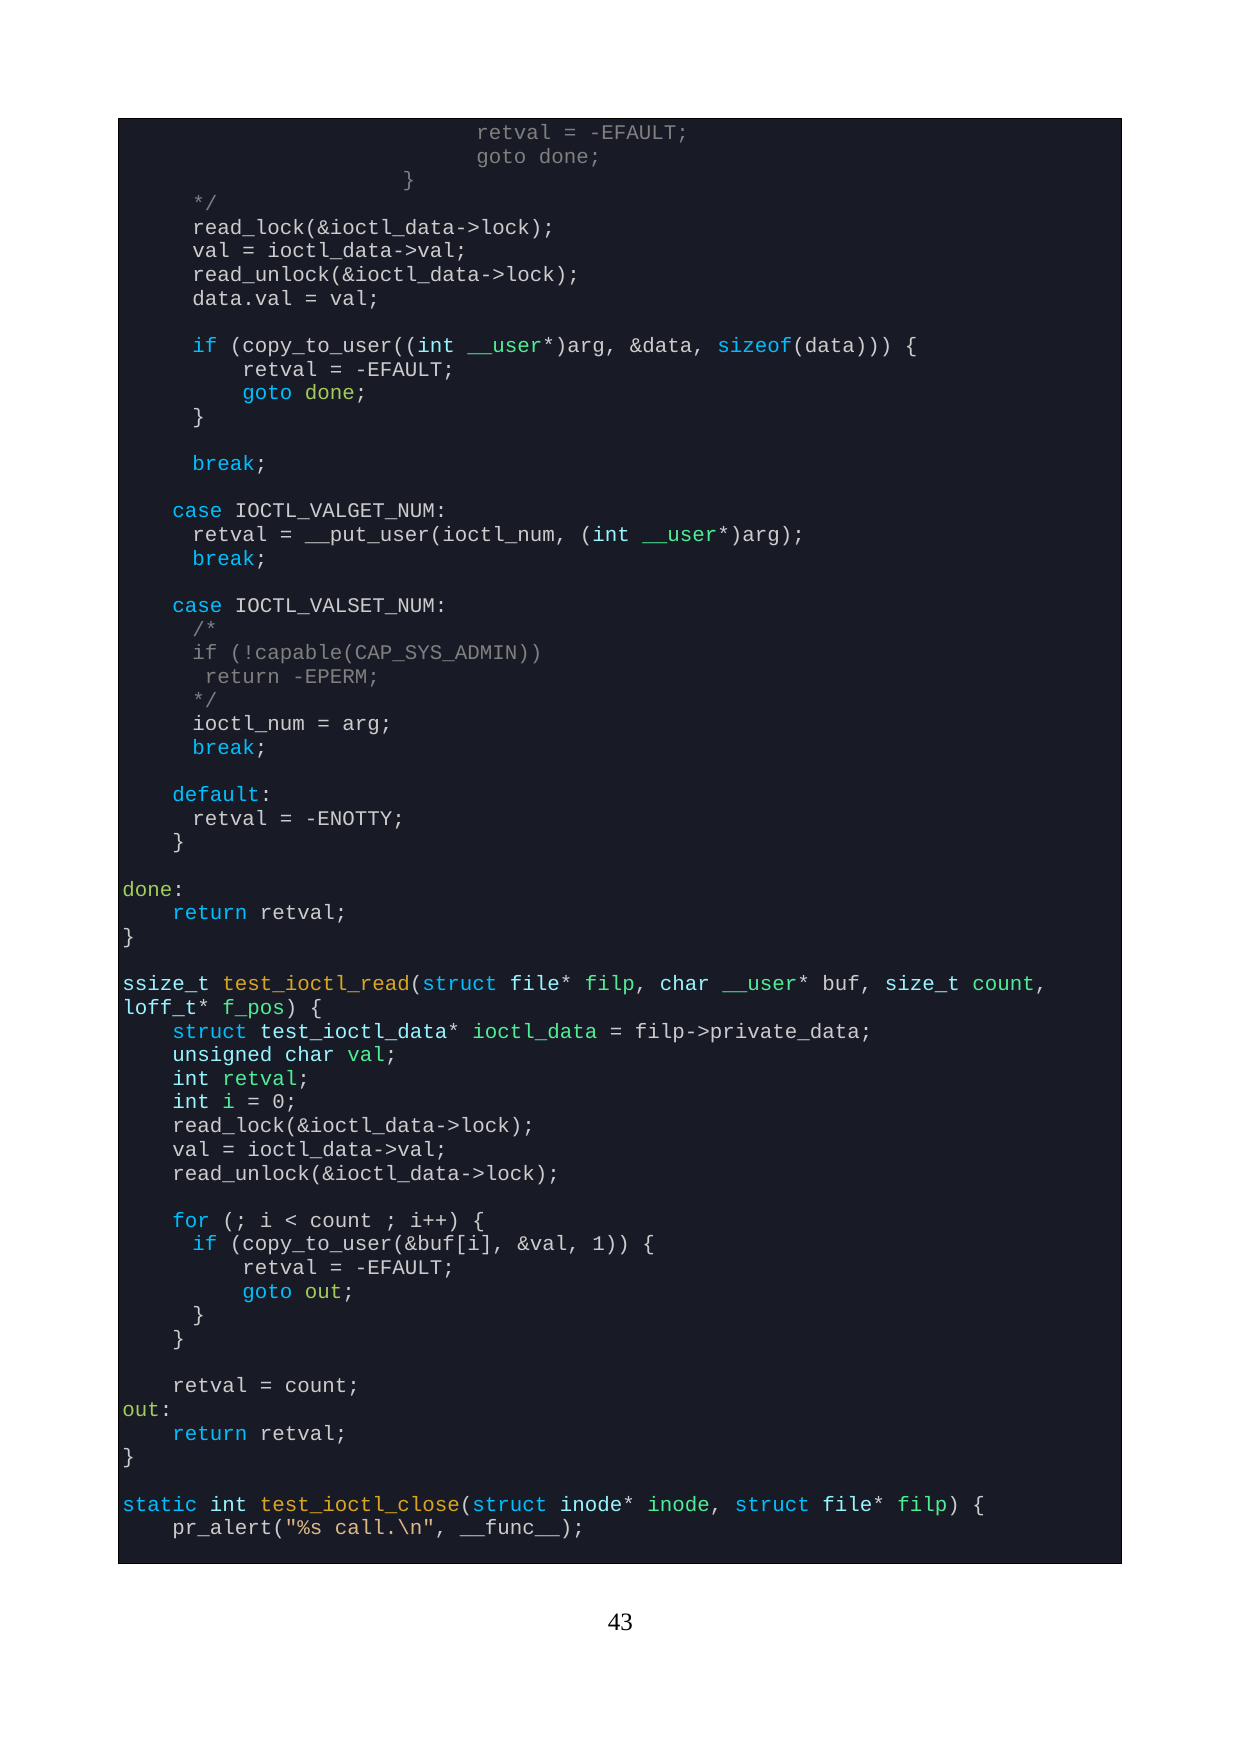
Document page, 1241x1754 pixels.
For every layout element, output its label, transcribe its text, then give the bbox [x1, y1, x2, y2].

text } [119, 922, 1121, 946]
text } [119, 1300, 1121, 1324]
text static int test_ioctl_close(struct inode* inode, struct file* filp) { [119, 1489, 1121, 1513]
text pr_alert("%s call.\n", __func__); [119, 1513, 1121, 1537]
text goto out; [119, 1277, 1121, 1300]
text } [119, 1324, 1121, 1348]
text ioctl_num = arg; [119, 709, 1121, 733]
text return -EPERM; [119, 662, 1121, 686]
text read_unlock(&ioctl_data->lock); [119, 260, 1121, 284]
text */ [119, 686, 1121, 709]
text retval = -ENOTTY; [119, 804, 1121, 827]
text read_lock(&ioctl_data->lock); [119, 1111, 1121, 1135]
text } [119, 827, 1121, 851]
text } [119, 1442, 1121, 1466]
text val = ioctl_data->val; [119, 1135, 1121, 1158]
text */ [119, 189, 1121, 213]
text goto done; [119, 378, 1121, 402]
text } [119, 402, 1121, 426]
text default: [119, 780, 1121, 804]
text retval = count; [119, 1371, 1121, 1395]
text /* [119, 615, 1121, 638]
text for (; i < count ; i++) { [119, 1206, 1121, 1229]
text } [119, 165, 1121, 189]
text val = ioctl_data->val; [119, 236, 1121, 260]
text read_unlock(&ioctl_data->lock); [119, 1158, 1121, 1182]
text retval = -EFAULT; [119, 1253, 1121, 1277]
text return retval; [119, 898, 1121, 922]
text retval = -EFAULT; [119, 119, 1121, 142]
text if (copy_to_user(&buf[i], &val, 1)) { [119, 1229, 1121, 1253]
text if (copy_to_user((int __user*)arg, &data, sizeof(data))) { [119, 331, 1121, 354]
text return retval; [119, 1419, 1121, 1442]
text done: [119, 875, 1121, 898]
text unsigned char val; [119, 1040, 1121, 1064]
text data.val = val; [119, 284, 1121, 307]
text case IOCTL_VALGET_NUM: [119, 496, 1121, 520]
text ssize_t test_ioctl_read(struct file* filp, char __user* buf, size_t count, loff_t* f_pos) { [119, 969, 1121, 1017]
text int i = 0; [119, 1088, 1121, 1111]
text out: [119, 1395, 1121, 1419]
text break; [119, 733, 1121, 757]
text retval = __put_user(ioctl_num, (int __user*)arg); [119, 520, 1121, 544]
text break; [119, 544, 1121, 567]
text struct test_ioctl_data* ioctl_data = filp->private_data; [119, 1017, 1121, 1040]
text read_lock(&ioctl_data->lock); [119, 213, 1121, 236]
text retval = -EFAULT; [119, 354, 1121, 378]
text case IOCTL_VALSET_NUM: [119, 591, 1121, 615]
text if (!capable(CAP_SYS_ADMIN)) [119, 638, 1121, 662]
text int retval; [119, 1064, 1121, 1088]
text break; [119, 449, 1121, 473]
text goto done; [119, 142, 1121, 165]
